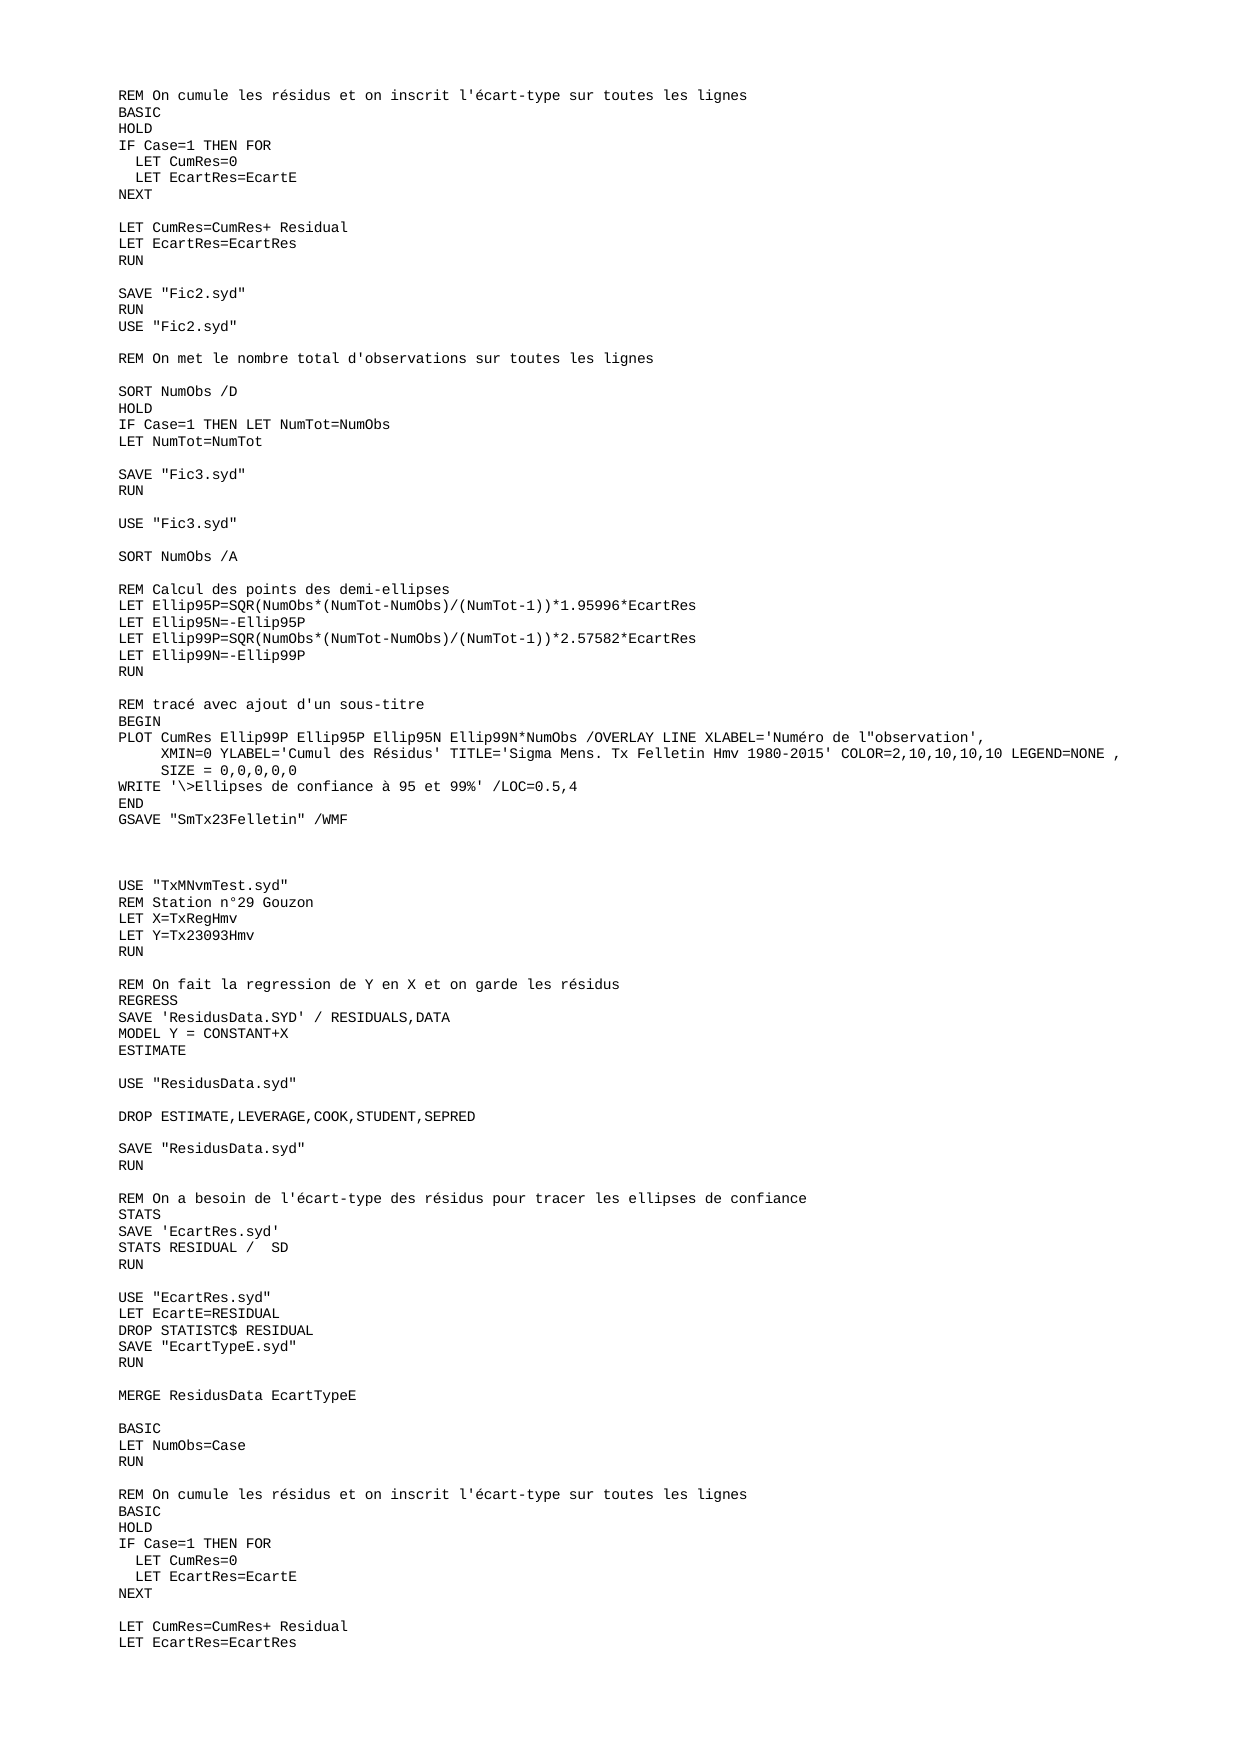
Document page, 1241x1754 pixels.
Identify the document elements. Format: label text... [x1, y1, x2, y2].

text SAVE "Fic2.syd" [118, 286, 1122, 302]
text XMIN=0 YLABEL='Cumul des Résidus' TITLE='Sigma Mens. Tx Felletin Hmv 1980-2015' COLOR=2,10,10,10,10 LEGEND=NONE , [118, 747, 1122, 763]
text NEXT [118, 1586, 1122, 1603]
text GSAVE "SmTx23Felletin" /WMF [118, 813, 1122, 829]
text SAVE "ResidusData.syd" [118, 1142, 1122, 1158]
text RUN [118, 1356, 1122, 1372]
text STATS RESIDUAL / SD [118, 1241, 1122, 1257]
text BASIC [118, 105, 1122, 121]
text REM On cumule les résidus et on inscrit l'écart-type sur toutes les lignes [118, 88, 1122, 105]
text USE "TxMNvmTest.syd" [118, 878, 1122, 895]
text LET EcartRes=EcartE [118, 1570, 1122, 1586]
text MODEL Y = CONSTANT+X [118, 1027, 1122, 1043]
text LET X=TxRegHmv [118, 911, 1122, 928]
text LET CumRes=0 [118, 154, 1122, 171]
text WRITE '\>Ellipses de confiance à 95 et 99%' /LOC=0.5,4 [118, 780, 1122, 796]
text REM Station n°29 Gouzon [118, 895, 1122, 911]
text USE "Fic3.syd" [118, 516, 1122, 533]
text MERGE ResidusData EcartTypeE [118, 1389, 1122, 1405]
text IF Case=1 THEN LET NumTot=NumObs [118, 418, 1122, 434]
text REGRESS [118, 994, 1122, 1010]
text BEGIN [118, 714, 1122, 730]
text SAVE 'EcartRes.syd' [118, 1224, 1122, 1241]
text RUN [118, 1158, 1122, 1175]
text USE "Fic2.syd" [118, 319, 1122, 335]
text HOLD [118, 1520, 1122, 1537]
text SORT NumObs /D [118, 385, 1122, 401]
text HOLD [118, 401, 1122, 418]
text REM On fait la regression de Y en X et on garde les résidus [118, 977, 1122, 994]
text SORT NumObs /A [118, 549, 1122, 566]
text IF Case=1 THEN FOR [118, 138, 1122, 154]
text REM On cumule les résidus et on inscrit l'écart-type sur toutes les lignes [118, 1487, 1122, 1504]
text RUN [118, 944, 1122, 961]
text SAVE "EcartTypeE.syd" [118, 1339, 1122, 1356]
text LET CumRes=0 [118, 1553, 1122, 1570]
text LET CumRes=CumRes+ Residual [118, 220, 1122, 237]
text HOLD [118, 121, 1122, 138]
text RUN [118, 1454, 1122, 1471]
text LET NumTot=NumTot [118, 434, 1122, 451]
text LET EcartRes=EcartE [118, 171, 1122, 187]
text USE "EcartRes.syd" [118, 1290, 1122, 1306]
text LET Y=Tx23093Hmv [118, 928, 1122, 944]
text REM On a besoin de l'écart-type des résidus pour tracer les ellipses de confiance [118, 1191, 1122, 1208]
text RUN [118, 483, 1122, 500]
text REM tracé avec ajout d'un sous-titre [118, 697, 1122, 714]
text NEXT [118, 187, 1122, 204]
text RUN [118, 302, 1122, 319]
text STATS [118, 1208, 1122, 1224]
text LET EcartRes=EcartRes [118, 237, 1122, 253]
text LET EcartE=RESIDUAL [118, 1306, 1122, 1323]
text LET Ellip99N=-Ellip99P [118, 648, 1122, 664]
text LET Ellip95N=-Ellip95P [118, 615, 1122, 632]
text LET Ellip95P=SQR(NumObs*(NumTot-NumObs)/(NumTot-1))*1.95996*EcartRes [118, 599, 1122, 615]
text SAVE "Fic3.syd" [118, 467, 1122, 483]
text REM On met le nombre total d'observations sur toutes les lignes [118, 352, 1122, 368]
text LET CumRes=CumRes+ Residual [118, 1619, 1122, 1636]
text LET Ellip99P=SQR(NumObs*(NumTot-NumObs)/(NumTot-1))*2.57582*EcartRes [118, 632, 1122, 648]
text ESTIMATE [118, 1043, 1122, 1059]
text USE "ResidusData.syd" [118, 1076, 1122, 1092]
text DROP STATISTC$ RESIDUAL [118, 1323, 1122, 1339]
text BASIC [118, 1504, 1122, 1520]
text BASIC [118, 1422, 1122, 1438]
text END [118, 796, 1122, 813]
text DROP ESTIMATE,LEVERAGE,COOK,STUDENT,SEPRED [118, 1109, 1122, 1125]
text SIZE = 0,0,0,0,0 [118, 763, 1122, 780]
text RUN [118, 253, 1122, 269]
text LET EcartRes=EcartRes [118, 1636, 1122, 1652]
text IF Case=1 THEN FOR [118, 1537, 1122, 1553]
text RUN [118, 1257, 1122, 1273]
text PLOT CumRes Ellip99P Ellip95P Ellip95N Ellip99N*NumObs /OVERLAY LINE XLABEL='Numéro de l"observation', [118, 730, 1122, 747]
text RUN [118, 664, 1122, 681]
text SAVE 'ResidusData.SYD' / RESIDUALS,DATA [118, 1010, 1122, 1027]
text REM Calcul des points des demi-ellipses [118, 582, 1122, 599]
text LET NumObs=Case [118, 1438, 1122, 1454]
